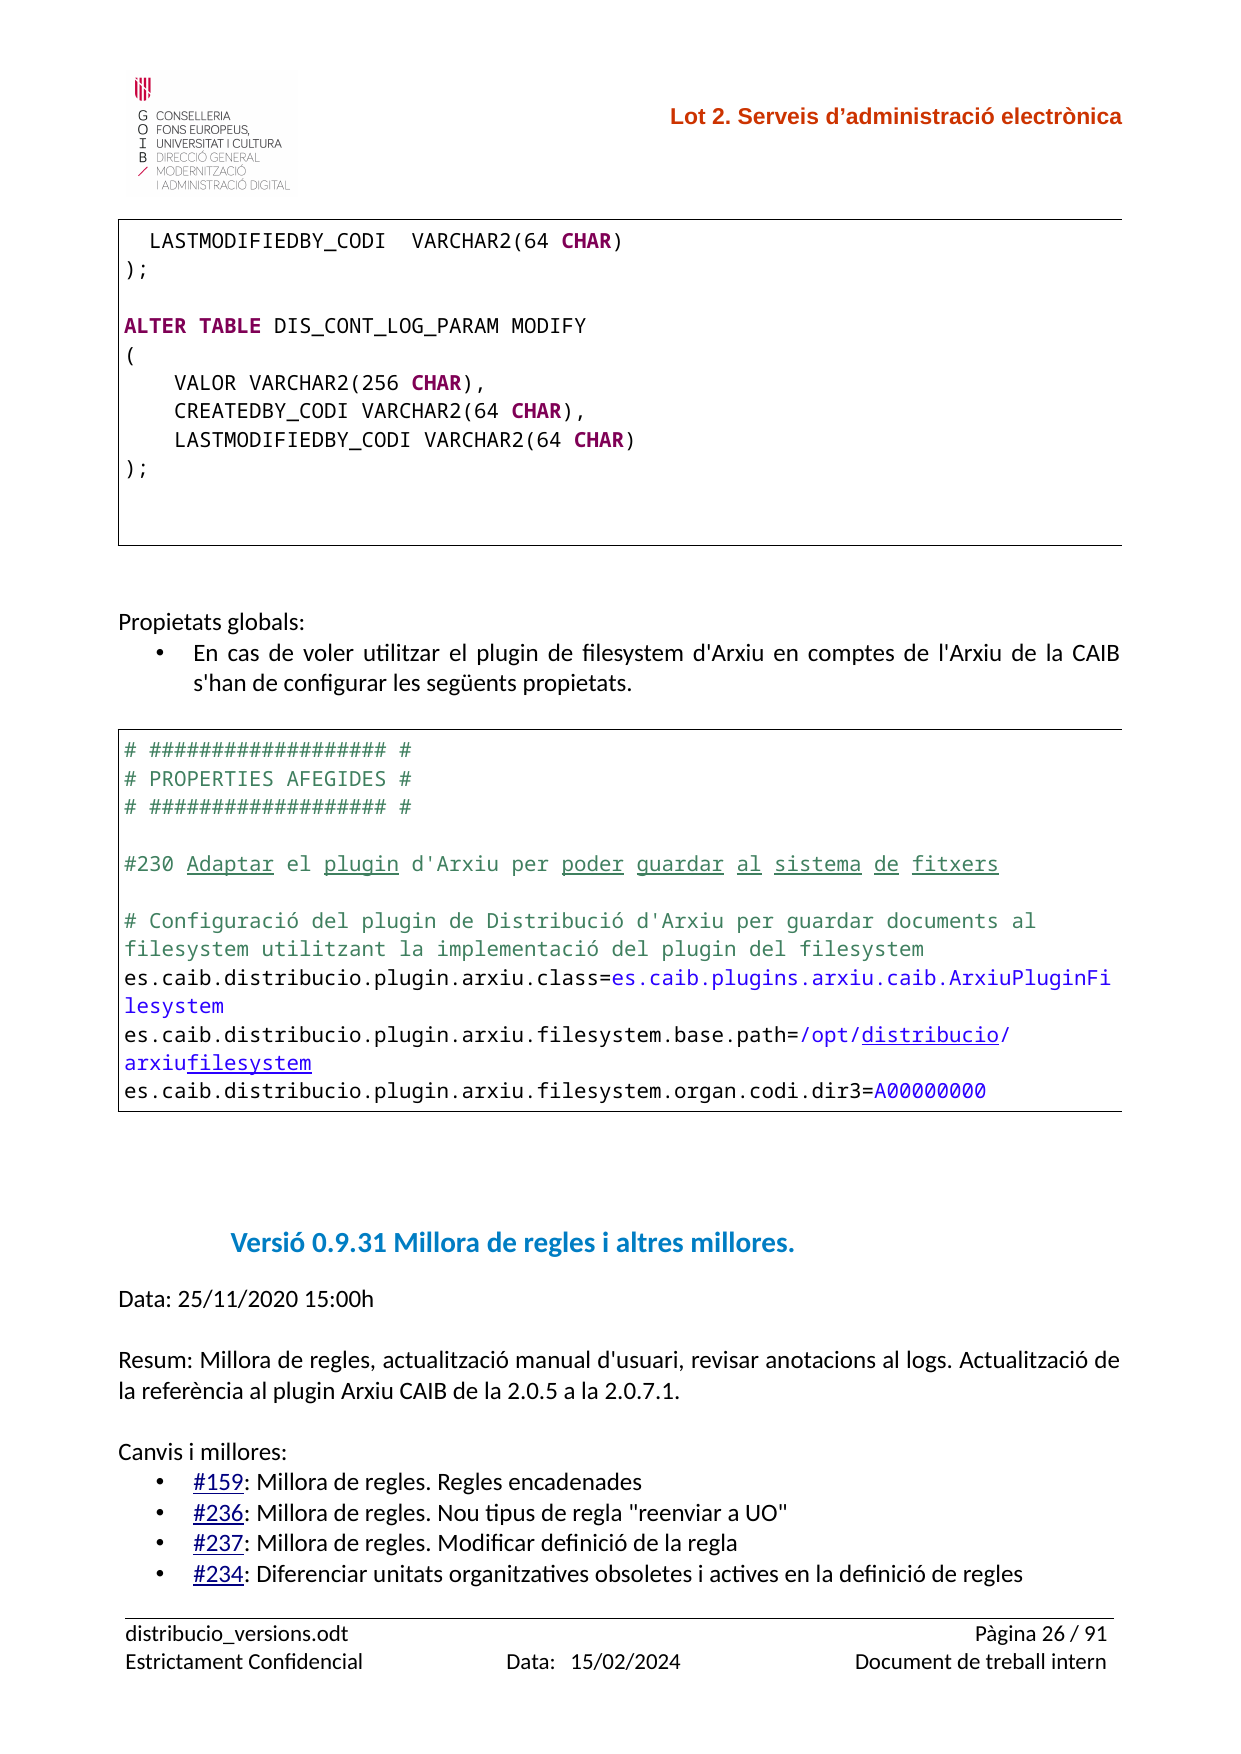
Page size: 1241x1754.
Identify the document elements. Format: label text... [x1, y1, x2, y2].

table_header # ################### # # PROPERTIES AFEGIDES # # ################### # #230 Adaptar el plugin d'Arxiu per poder guardar al sistema de fitxers # Configuració del plugin de Distribució d'Arxiu per guardar documents al filesystem utilitzant la implementació del plugin del filesystem es.caib.distribucio.plugin.arxiu.class=es.caib.plugins.arxiu.caib.ArxiuPluginFilesystem es.caib.distribucio.plugin.arxiu.filesystem.base.path=/opt/distribucio/arxiufilesystem es.caib.distribucio.plugin.arxiu.filesystem.organ.codi.dir3=A00000000 [119, 730, 1122, 1111]
list En cas de voler utilitzar el plugin de filesystem d'Arxiu en comptes de l'Arxiu de la CAIB s'han de configurar les següents propietats. [156, 637, 1122, 698]
table_header LASTMODIFIEDBY_CODI VARCHAR2(64 CHAR) ); ALTER TABLE DIS_CONT_LOG_PARAM MODIFY ( VALOR VARCHAR2(256 CHAR), CREATEDBY_CODI VARCHAR2(64 CHAR), LASTMODIFIEDBY_CODI VARCHAR2(64 CHAR) ); [119, 220, 1122, 544]
list #236: Millora de regles. Nou tipus de regla "reenviar a UO" [156, 1497, 1122, 1527]
text Data: 25/11/2020 15:00h [118, 1283, 1122, 1314]
text Propietats globals: [118, 607, 1122, 637]
subtitle Versió 0.9.31 Millora de regles i altres millores. [153, 1224, 1122, 1260]
list #234: Diferenciar unitats organitzatives obsoletes i actives en la definició de regles [156, 1558, 1122, 1588]
text Canvis i millores: [118, 1436, 1122, 1466]
list #237: Millora de regles. Modificar definició de la regla [156, 1527, 1122, 1558]
picture [126, 70, 299, 197]
text Resum: Millora de regles, actualització manual d'usuari, revisar anotacions al logs. Actualització de la referència al plugin Arxiu CAIB de la 2.0.5 a la 2.0.7.1. [118, 1344, 1122, 1405]
list #159: Millora de regles. Regles encadenades [156, 1466, 1122, 1497]
